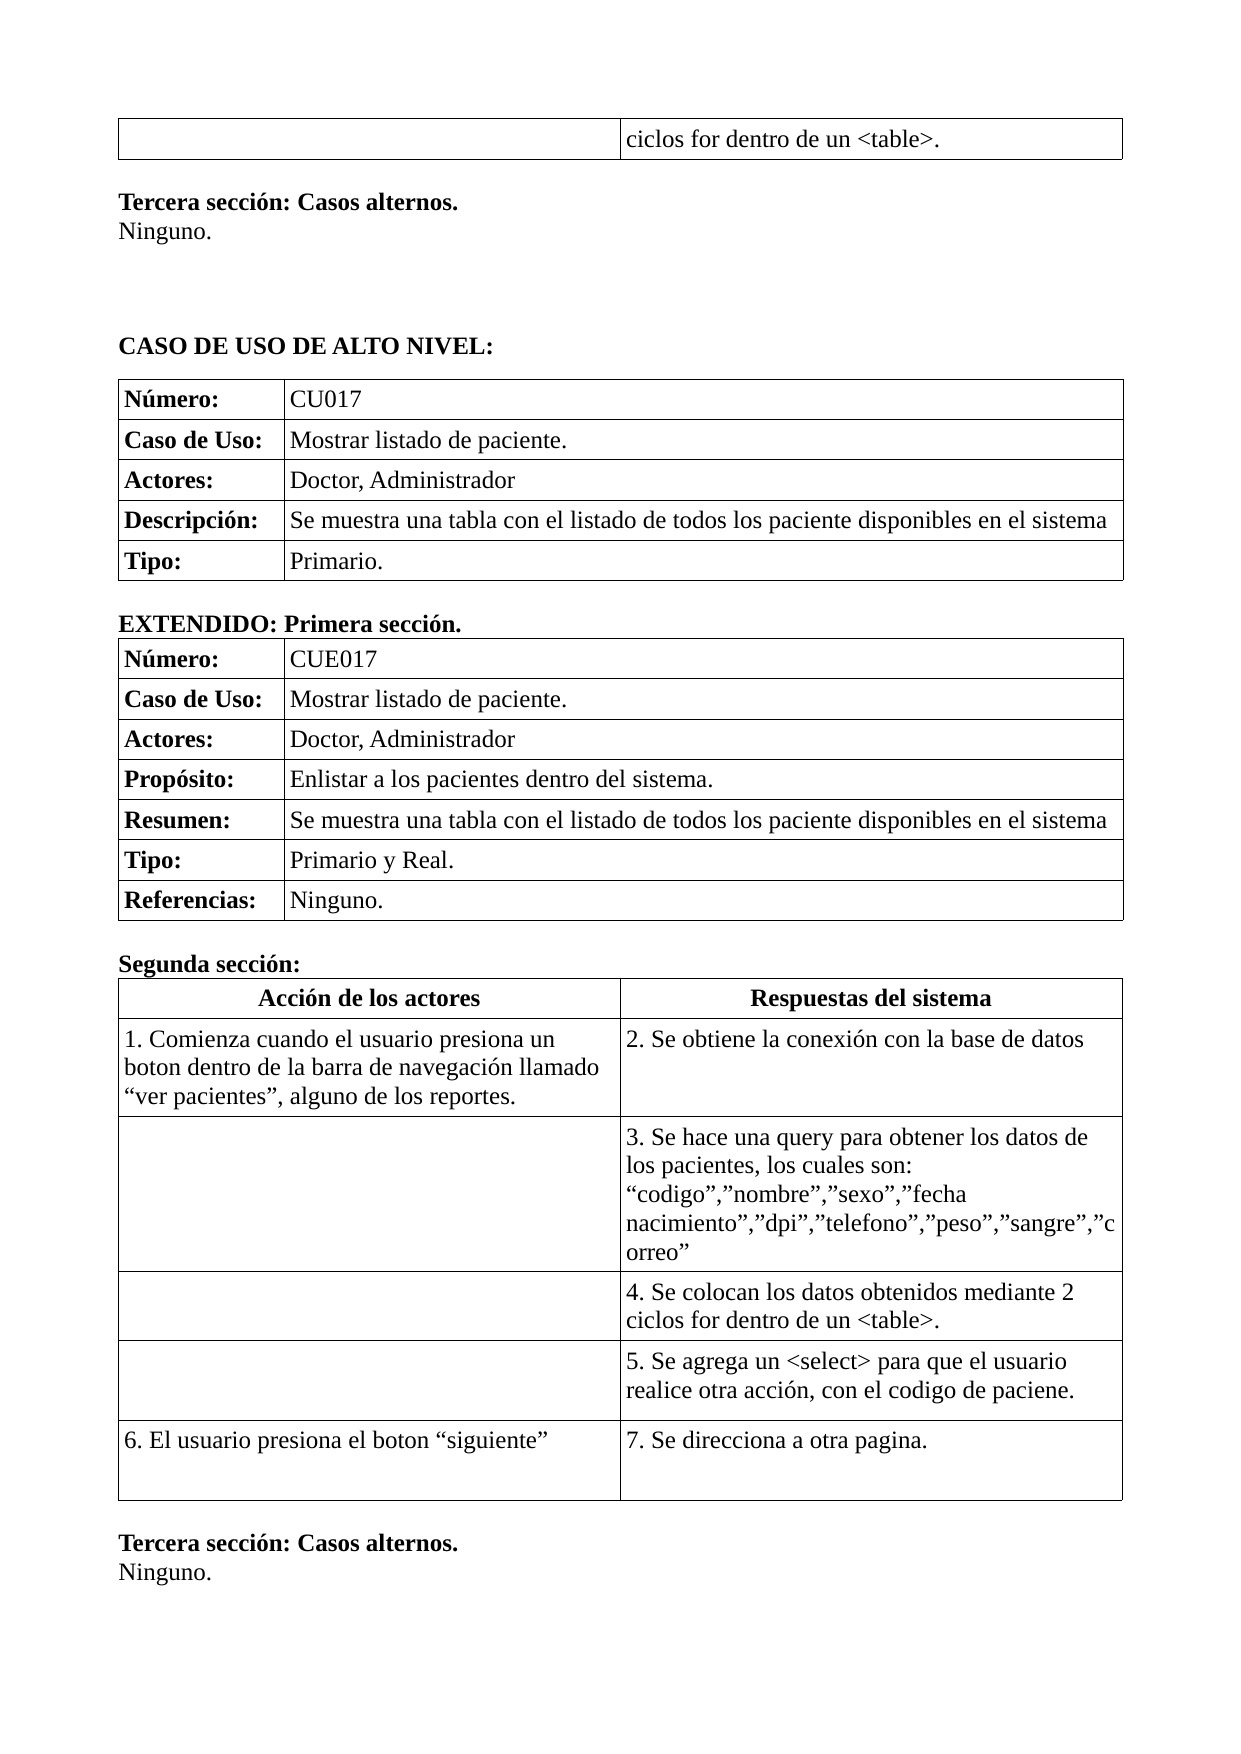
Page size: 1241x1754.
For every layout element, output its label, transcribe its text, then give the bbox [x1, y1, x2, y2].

table_cell Actores: [119, 720, 284, 759]
table_cell Resumen: [119, 800, 284, 839]
table_cell ciclos for dentro de un <table>. [621, 119, 1122, 158]
table_cell Mostrar listado de paciente. [285, 420, 1123, 459]
table_cell [119, 1117, 620, 1271]
text EXTENDIDO: Primera sección. [118, 609, 1122, 638]
table_cell Tipo: [119, 541, 284, 580]
text Ninguno. [118, 216, 1122, 245]
table_cell 1. Comienza cuando el usuario presiona un boton dentro de la barra de navegación llamado “ver pacientes”, alguno de los reportes. [119, 1019, 620, 1116]
table_cell Primario. [285, 541, 1123, 580]
table_header Número: [119, 380, 284, 419]
table_cell Mostrar listado de paciente. [285, 679, 1123, 718]
table_cell Caso de Uso: [119, 679, 284, 718]
table_header Acción de los actores [119, 979, 620, 1018]
table_header CUE017 [285, 639, 1123, 678]
table_cell 7. Se direcciona a otra pagina. [621, 1421, 1122, 1499]
table_cell [119, 1272, 620, 1340]
table_header Respuestas del sistema [621, 979, 1122, 1018]
table_cell 6. El usuario presiona el boton “siguiente” [119, 1421, 620, 1499]
table_cell Actores: [119, 460, 284, 499]
text Tercera sección: Casos alternos. [118, 187, 1122, 216]
table_cell 5. Se agrega un <select> para que el usuario realice otra acción, con el codigo de paciene. [621, 1341, 1122, 1420]
text Segunda sección: [118, 949, 1122, 978]
table_cell [119, 1341, 620, 1420]
text Ninguno. [118, 1557, 1122, 1586]
text Tercera sección: Casos alternos. [118, 1528, 1122, 1557]
table_cell Referencias: [119, 881, 284, 920]
text CASO DE USO DE ALTO NIVEL: [118, 331, 1122, 360]
table_cell Enlistar a los pacientes dentro del sistema. [285, 760, 1123, 799]
table_cell 2. Se obtiene la conexión con la base de datos [621, 1019, 1122, 1116]
table_cell Se muestra una tabla con el listado de todos los paciente disponibles en el sistema [285, 501, 1123, 540]
table_cell Descripción: [119, 501, 284, 540]
table_cell Ninguno. [285, 881, 1123, 920]
table_cell Caso de Uso: [119, 420, 284, 459]
table_header Número: [119, 639, 284, 678]
table_header CU017 [285, 380, 1123, 419]
table_cell Doctor, Administrador [285, 720, 1123, 759]
table_cell 4. Se colocan los datos obtenidos mediante 2 ciclos for dentro de un <table>. [621, 1272, 1122, 1340]
table_cell Propósito: [119, 760, 284, 799]
table_cell Doctor, Administrador [285, 460, 1123, 499]
table_cell Primario y Real. [285, 840, 1123, 880]
table_cell Se muestra una tabla con el listado de todos los paciente disponibles en el sistema [285, 800, 1123, 839]
table_cell 3. Se hace una query para obtener los datos de los pacientes, los cuales son: “codigo”,”nombre”,”sexo”,”fecha nacimiento”,”dpi”,”telefono”,”peso”,”sangre”,”correo” [621, 1117, 1122, 1271]
table_cell [119, 119, 620, 158]
table_cell Tipo: [119, 840, 284, 880]
